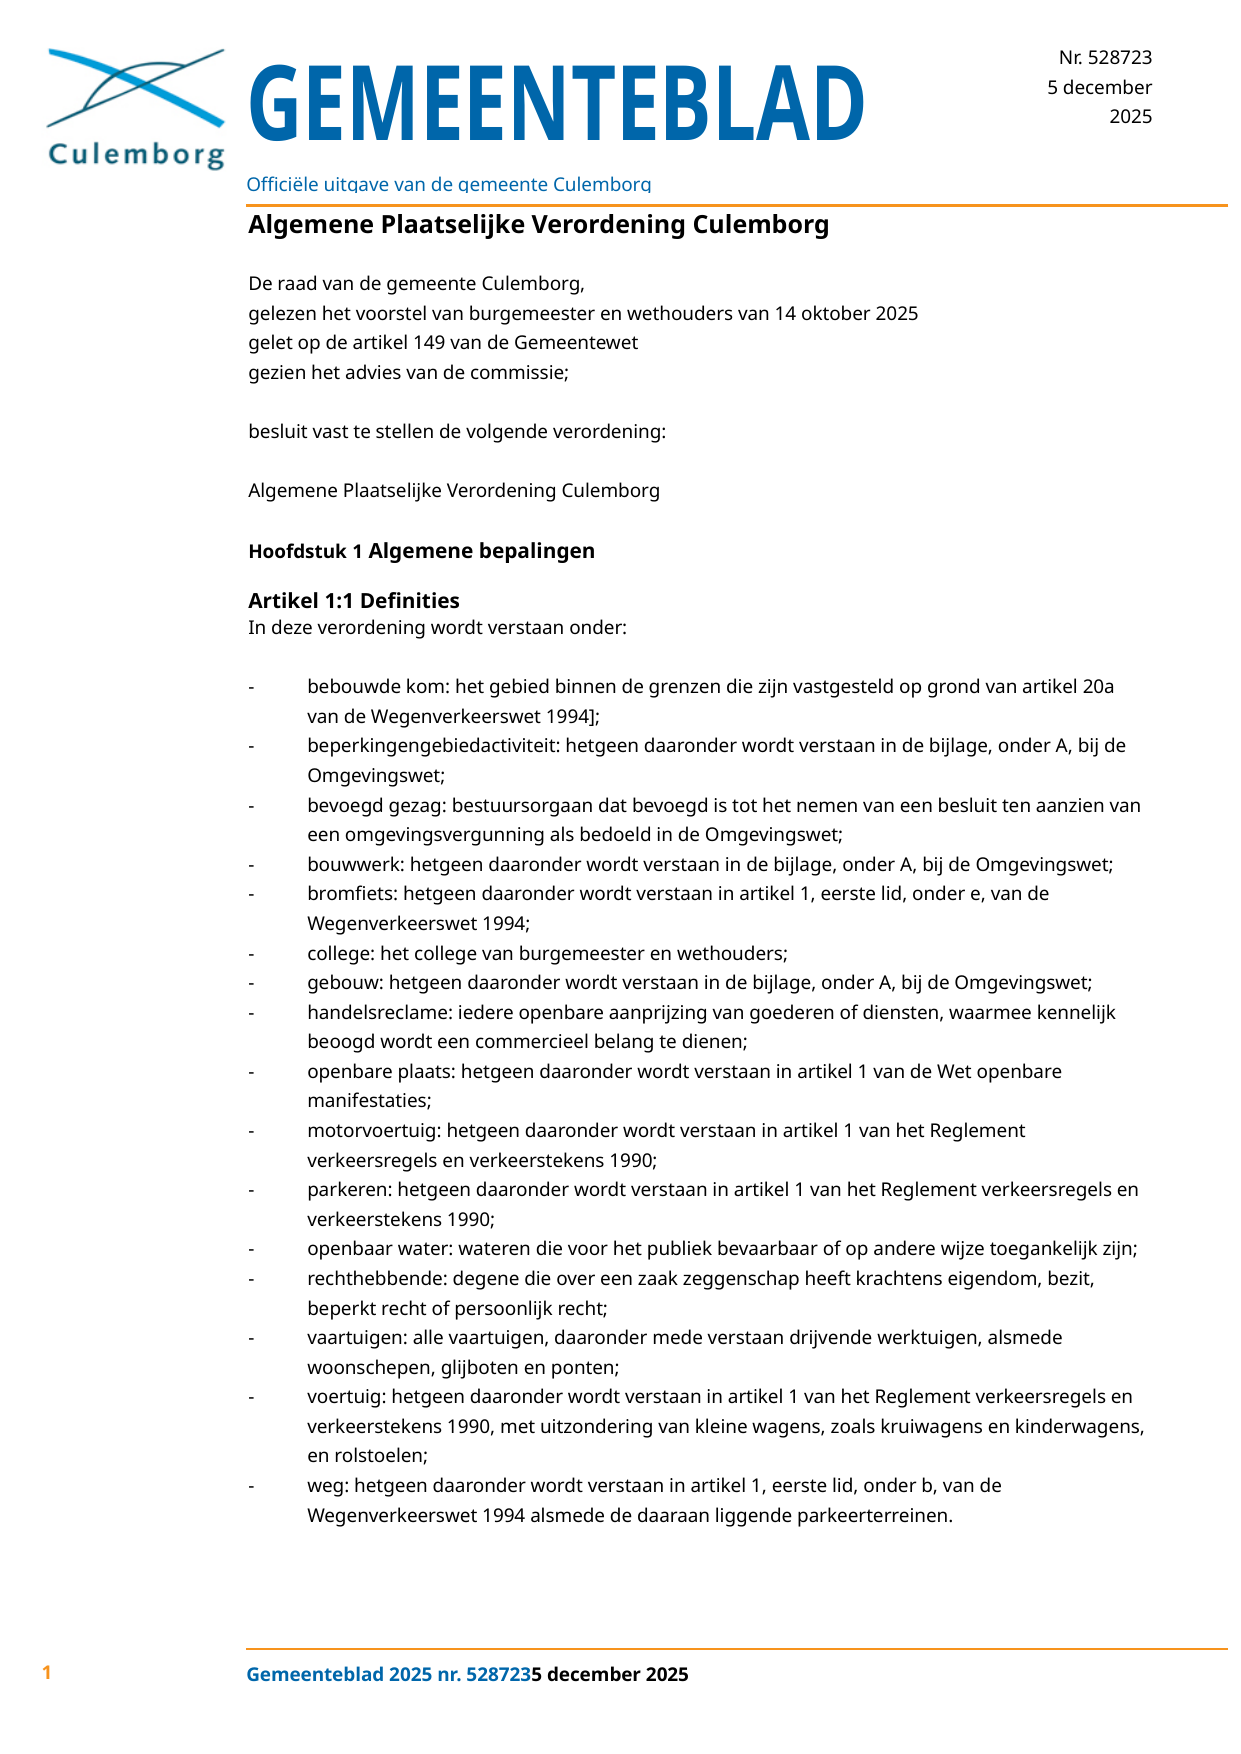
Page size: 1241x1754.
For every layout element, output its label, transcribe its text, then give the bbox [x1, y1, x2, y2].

text Algemene Plaatselijke Verordening Culemborg [248, 207, 1152, 241]
list handelsreclame: iedere openbare aanprijzing van goederen of diensten, waarmee kennelijk beoogd wordt een commercieel belang te dienen; [248, 999, 1152, 1054]
list bebouwde kom: het gebied binnen de grenzen die zijn vastgesteld op grond van artikel 20a van de Wegenverkeerswet 1994]; [248, 673, 1152, 729]
text gelet op de artikel 149 van de Gemeentewet [248, 329, 1152, 355]
list voertuig: hetgeen daaronder wordt verstaan in artikel 1 van het Reglement verkeersregels en verkeerstekens 1990, met uitzondering van kleine wagens, zoals kruiwagens en kinderwagens, en rolstoelen; [248, 1383, 1152, 1468]
list bevoegd gezag: bestuursorgaan dat bevoegd is tot het nemen van een besluit ten aanzien van een omgevingsvergunning als bedoeld in de Omgevingswet; [248, 792, 1152, 847]
list motorvoertuig: hetgeen daaronder wordt verstaan in artikel 1 van het Reglement verkeersregels en verkeerstekens 1990; [248, 1117, 1152, 1172]
list gebouw: hetgeen daaronder wordt verstaan in de bijlage, onder A, bij de Omgevingswet; [248, 969, 1152, 995]
list bromfiets: hetgeen daaronder wordt verstaan in artikel 1, eerste lid, onder e, van de Wegenverkeerswet 1994; [248, 881, 1152, 936]
text Hoofdstuk 1 Algemene bepalingen [248, 537, 1152, 565]
text gezien het advies van de commissie; [248, 359, 1152, 385]
list bouwwerk: hetgeen daaronder wordt verstaan in de bijlage, onder A, bij de Omgevingswet; [248, 851, 1152, 877]
picture [41, 47, 231, 172]
list beperkingengebiedactiviteit: hetgeen daaronder wordt verstaan in de bijlage, onder A, bij de Omgevingswet; [248, 733, 1152, 788]
list parkeren: hetgeen daaronder wordt verstaan in artikel 1 van het Reglement verkeersregels en verkeerstekens 1990; [248, 1176, 1152, 1232]
text gelezen het voorstel van burgemeester en wethouders van 14 oktober 2025 [248, 300, 1152, 326]
list rechthebbende: degene die over een zaak zeggenschap heeft krachtens eigendom, bezit, beperkt recht of persoonlijk recht; [248, 1265, 1152, 1320]
text Algemene Plaatselijke Verordening Culemborg [248, 477, 1152, 503]
list openbaar water: wateren die voor het publiek bevaarbaar of op andere wijze toegankelijk zijn; [248, 1236, 1152, 1261]
list openbare plaats: hetgeen daaronder wordt verstaan in artikel 1 van de Wet openbare manifestaties; [248, 1058, 1152, 1113]
text De raad van de gemeente Culemborg, [248, 270, 1152, 296]
list weg: hetgeen daaronder wordt verstaan in artikel 1, eerste lid, onder b, van de Wegenverkeerswet 1994 alsmede de daaraan liggende parkeerterreinen. [248, 1472, 1152, 1527]
text In deze verordening wordt verstaan onder: [248, 614, 1152, 640]
list vaartuigen: alle vaartuigen, daaronder mede verstaan drijvende werktuigen, alsmede woonschepen, glijboten en ponten; [248, 1324, 1152, 1379]
text Artikel 1:1 Definities [248, 586, 1152, 614]
text besluit vast te stellen de volgende verordening: [248, 418, 1152, 444]
list college: het college van burgemeester en wethouders; [248, 940, 1152, 965]
